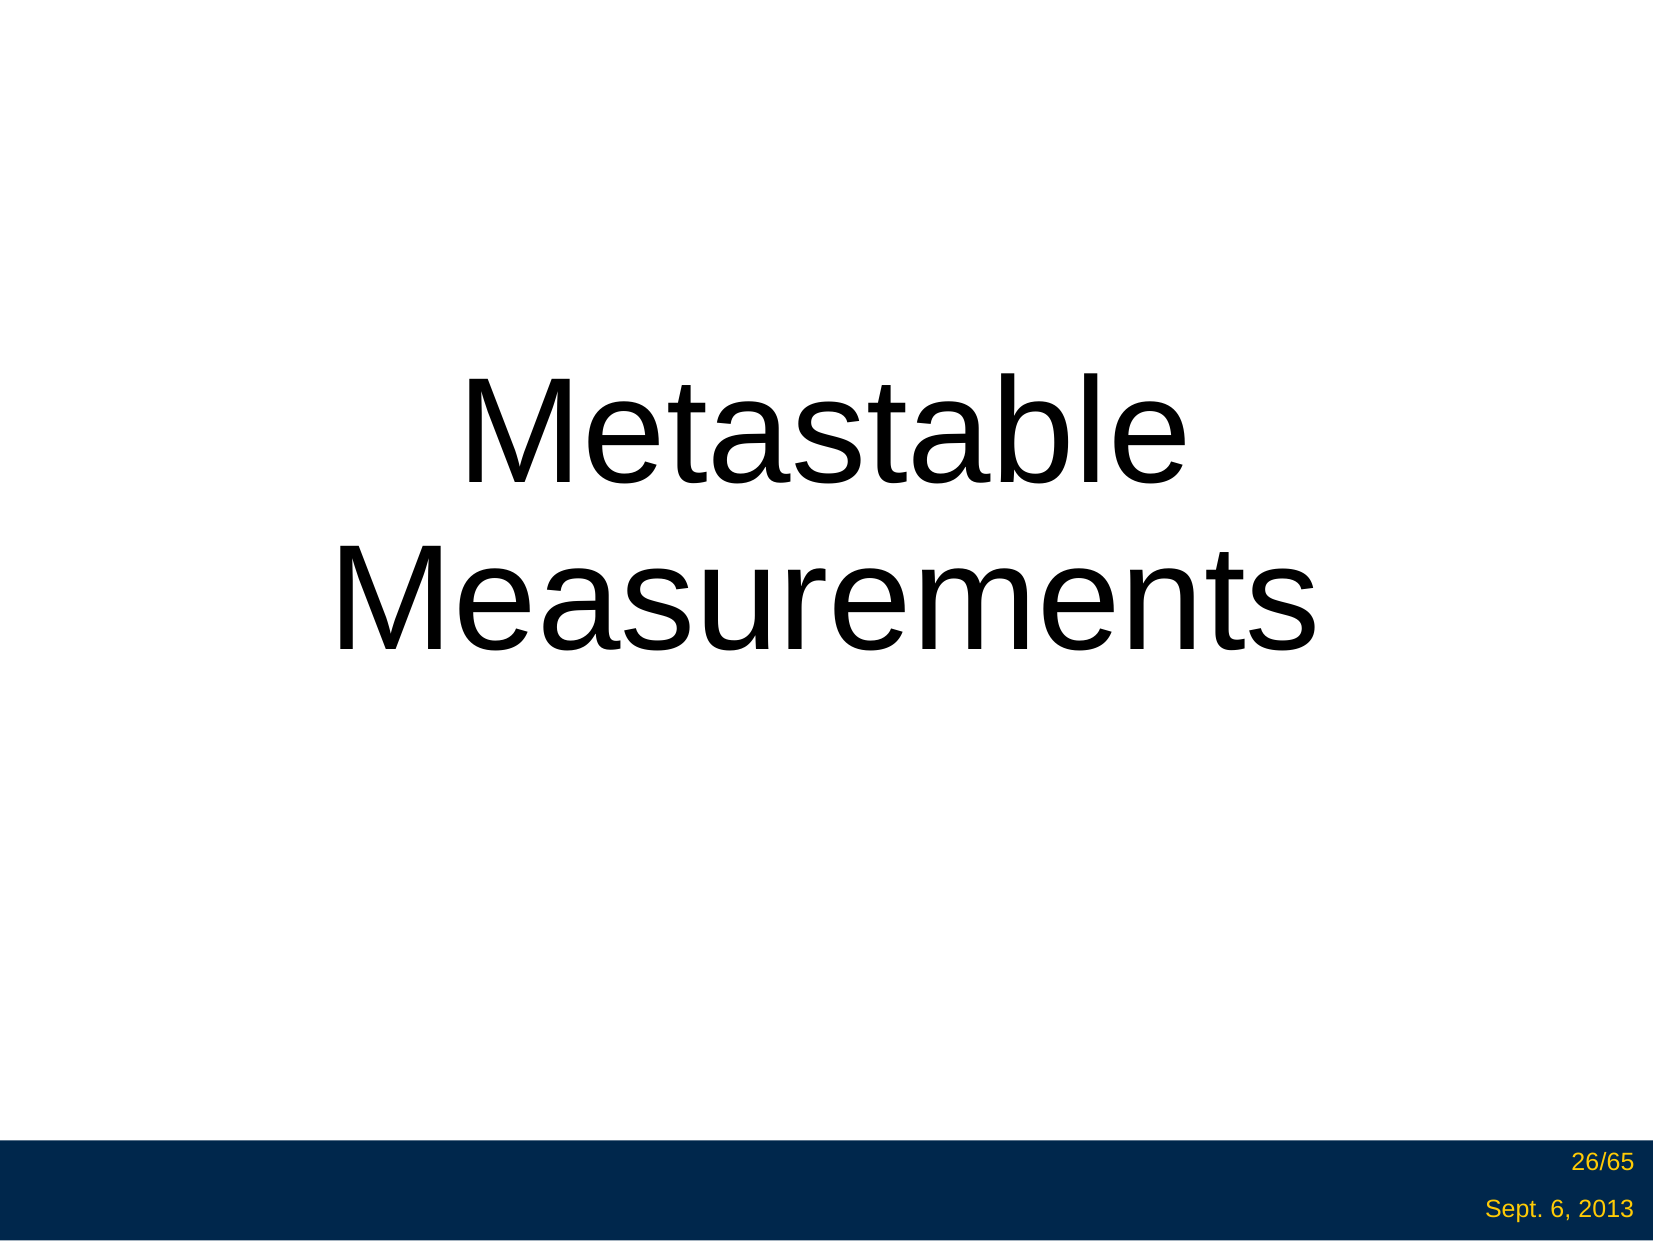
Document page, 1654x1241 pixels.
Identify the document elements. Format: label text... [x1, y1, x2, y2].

text_box Metastable Measurements [313, 338, 1337, 784]
